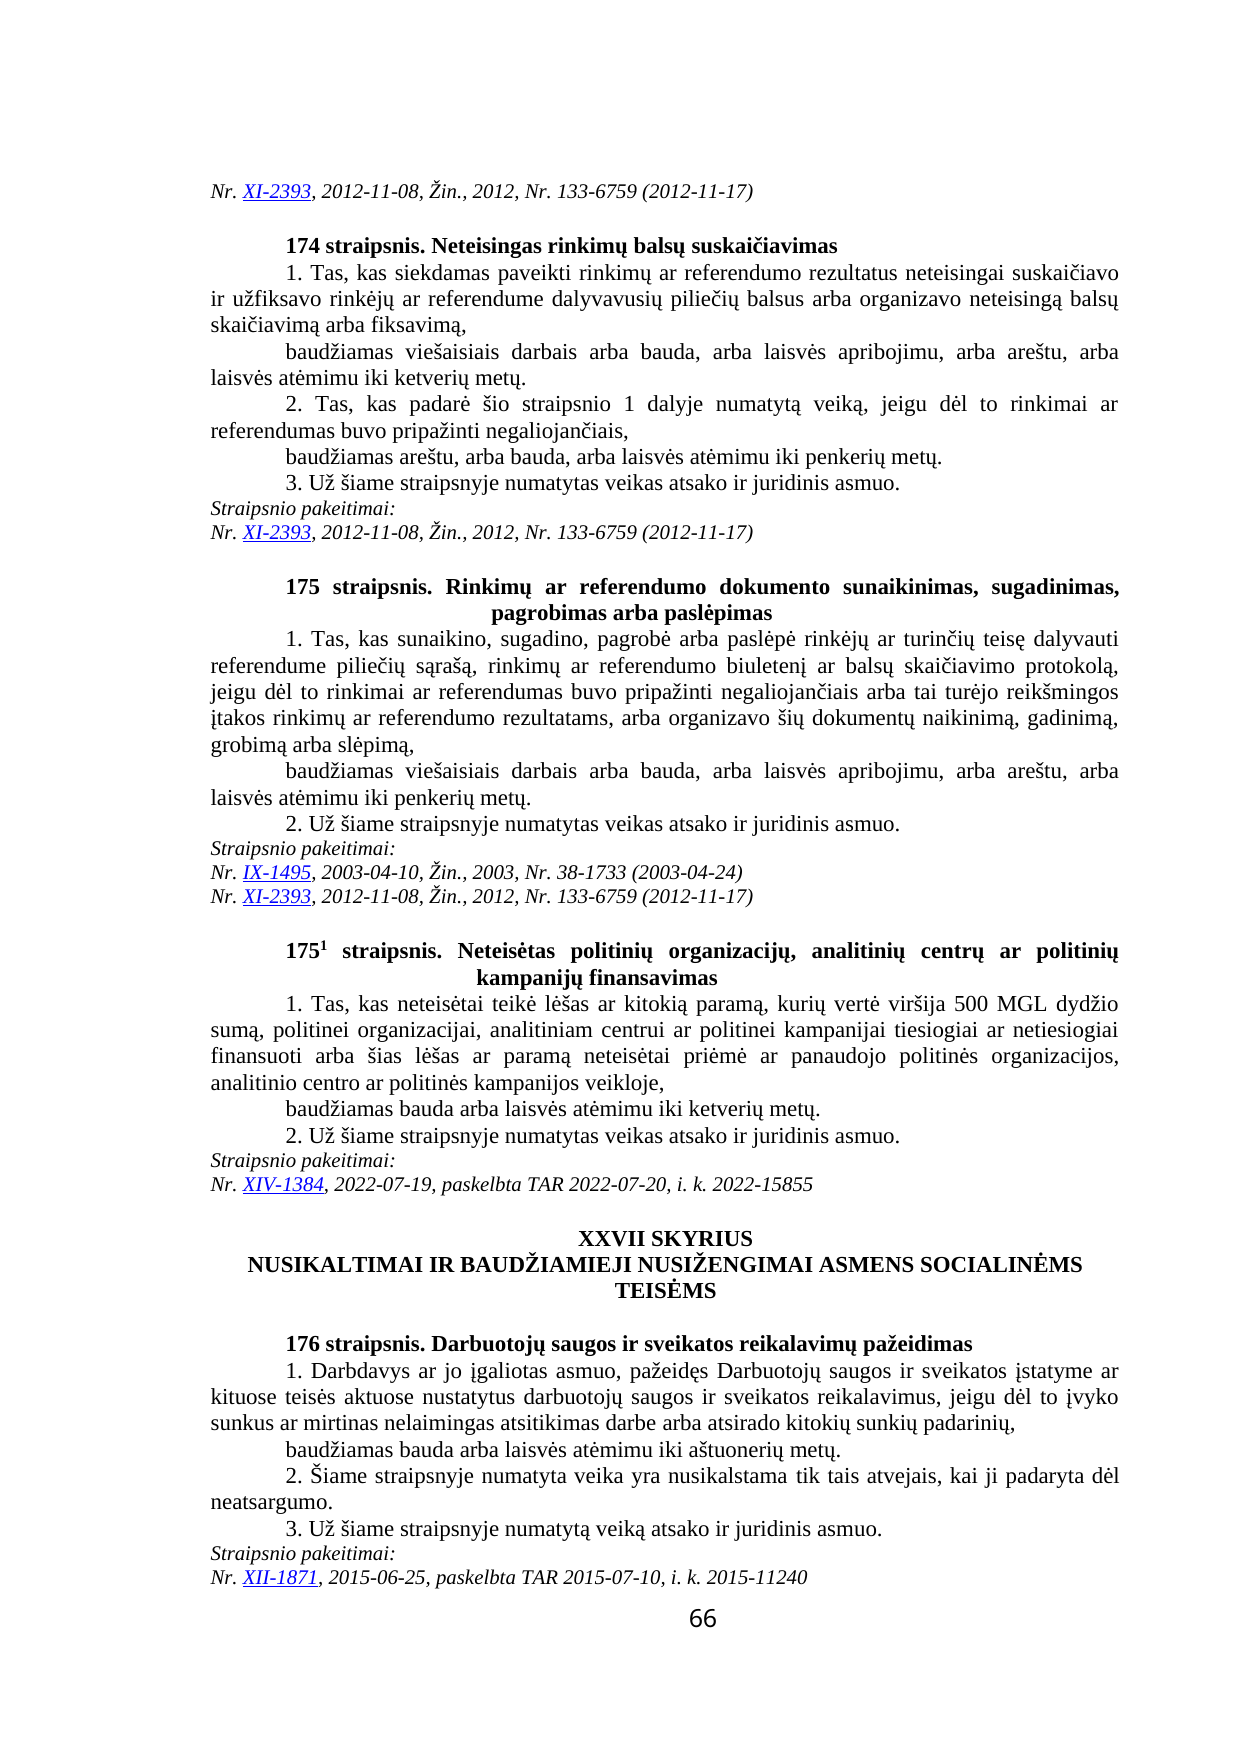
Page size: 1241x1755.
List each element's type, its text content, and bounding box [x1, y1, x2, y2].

text Nr. XI-2393, 2012-11-08, Žin., 2012, Nr. 133-6759 (2012-11-17) [210, 520, 1120, 544]
text 3. Už šiame straipsnyje numatytas veikas atsako ir juridinis asmuo. [210, 469, 1120, 496]
text baudžiamas bauda arba laisvės atėmimu iki aštuonerių metų. [210, 1436, 1120, 1462]
text 2. Tas, kas padarė šio straipsnio 1 dalyje numatytą veiką, jeigu dėl to rinkimai ar referendumas buvo pripažinti negaliojančiais, [210, 390, 1120, 443]
text baudžiamas areštu, arba bauda, arba laisvės atėmimu iki penkerių metų. [210, 443, 1120, 469]
text 1. Darbdavys ar jo įgaliotas asmuo, pažeidęs Darbuotojų saugos ir sveikatos įstatyme ar kituose teisės aktuose nustatytus darbuotojų saugos ir sveikatos reikalavimus, jeigu dėl to įvyko sunkus ar mirtinas nelaimingas atsitikimas darbe arba atsirado kitokių sunkių padarinių, [210, 1357, 1120, 1436]
text 176 straipsnis. Darbuotojų saugos ir sveikatos reikalavimų pažeidimas [210, 1330, 1120, 1357]
text 2. Šiame straipsnyje numatyta veika yra nusikalstama tik tais atvejais, kai ji padaryta dėl neatsargumo. [210, 1462, 1120, 1515]
text baudžiamas bauda arba laisvės atėmimu iki ketverių metų. [210, 1095, 1120, 1122]
text 174 straipsnis. Neteisingas rinkimų balsų suskaičiavimas [210, 232, 1120, 259]
text Straipsnio pakeitimai: [210, 836, 1120, 860]
text 2. Už šiame straipsnyje numatytas veikas atsako ir juridinis asmuo. [210, 1122, 1120, 1148]
text Straipsnio pakeitimai: [210, 496, 1120, 520]
text Nr. XI-2393, 2012-11-08, Žin., 2012, Nr. 133-6759 (2012-11-17) [210, 884, 1120, 908]
text Nr. XI-2393, 2012-11-08, Žin., 2012, Nr. 133-6759 (2012-11-17) [210, 179, 1120, 203]
text XXVII SKYRIUS [210, 1225, 1120, 1251]
text Straipsnio pakeitimai: [210, 1148, 1120, 1172]
text Nr. XIV-1384, 2022-07-19, paskelbta TAR 2022-07-20, i. k. 2022-15855 [210, 1172, 1120, 1196]
text 2. Už šiame straipsnyje numatytas veikas atsako ir juridinis asmuo. [210, 810, 1120, 836]
text 1751 straipsnis. Neteisėtas politinių organizacijų, analitinių centrų ar politinių kampanijų finansavimas [285, 937, 1120, 990]
text 3. Už šiame straipsnyje numatytą veiką atsako ir juridinis asmuo. [210, 1515, 1120, 1541]
text Nr. IX-1495, 2003-04-10, Žin., 2003, Nr. 38-1733 (2003-04-24) [210, 860, 1120, 884]
text 175 straipsnis. Rinkimų ar referendumo dokumento sunaikinimas, sugadinimas, pagrobimas arba paslėpimas [285, 573, 1120, 625]
text Nr. XII-1871, 2015-06-25, paskelbta TAR 2015-07-10, i. k. 2015-11240 [210, 1565, 1120, 1589]
text Straipsnio pakeitimai: [210, 1541, 1120, 1565]
text baudžiamas viešaisiais darbais arba bauda, arba laisvės apribojimu, arba areštu, arba laisvės atėmimu iki ketverių metų. [210, 338, 1120, 390]
text 1. Tas, kas sunaikino, sugadino, pagrobė arba paslėpė rinkėjų ar turinčių teisę dalyvauti referendume piliečių sąrašą, rinkimų ar referendumo biuletenį ar balsų skaičiavimo protokolą, jeigu dėl to rinkimai ar referendumas buvo pripažinti negaliojančiais arba tai turėjo reikšmingos įtakos rinkimų ar referendumo rezultatams, arba organizavo šių dokumentų naikinimą, gadinimą, grobimą arba slėpimą, [210, 625, 1120, 757]
text baudžiamas viešaisiais darbais arba bauda, arba laisvės apribojimu, arba areštu, arba laisvės atėmimu iki penkerių metų. [210, 757, 1120, 810]
text NUSIKALTIMAI IR BAUDŽIAMIEJI NUSIŽENGIMAI ASMENS SOCIALINĖMS TEISĖMS [210, 1251, 1120, 1304]
text 1. Tas, kas neteisėtai teikė lėšas ar kitokią paramą, kurių vertė viršija 500 MGL dydžio sumą, politinei organizacijai, analitiniam centrui ar politinei kampanijai tiesiogiai ar netiesiogiai finansuoti arba šias lėšas ar paramą neteisėtai priėmė ar panaudojo politinės organizacijos, analitinio centro ar politinės kampanijos veikloje, [210, 990, 1120, 1095]
text 1. Tas, kas siekdamas paveikti rinkimų ar referendumo rezultatus neteisingai suskaičiavo ir užfiksavo rinkėjų ar referendume dalyvavusių piliečių balsus arba organizavo neteisingą balsų skaičiavimą arba fiksavimą, [210, 259, 1120, 338]
